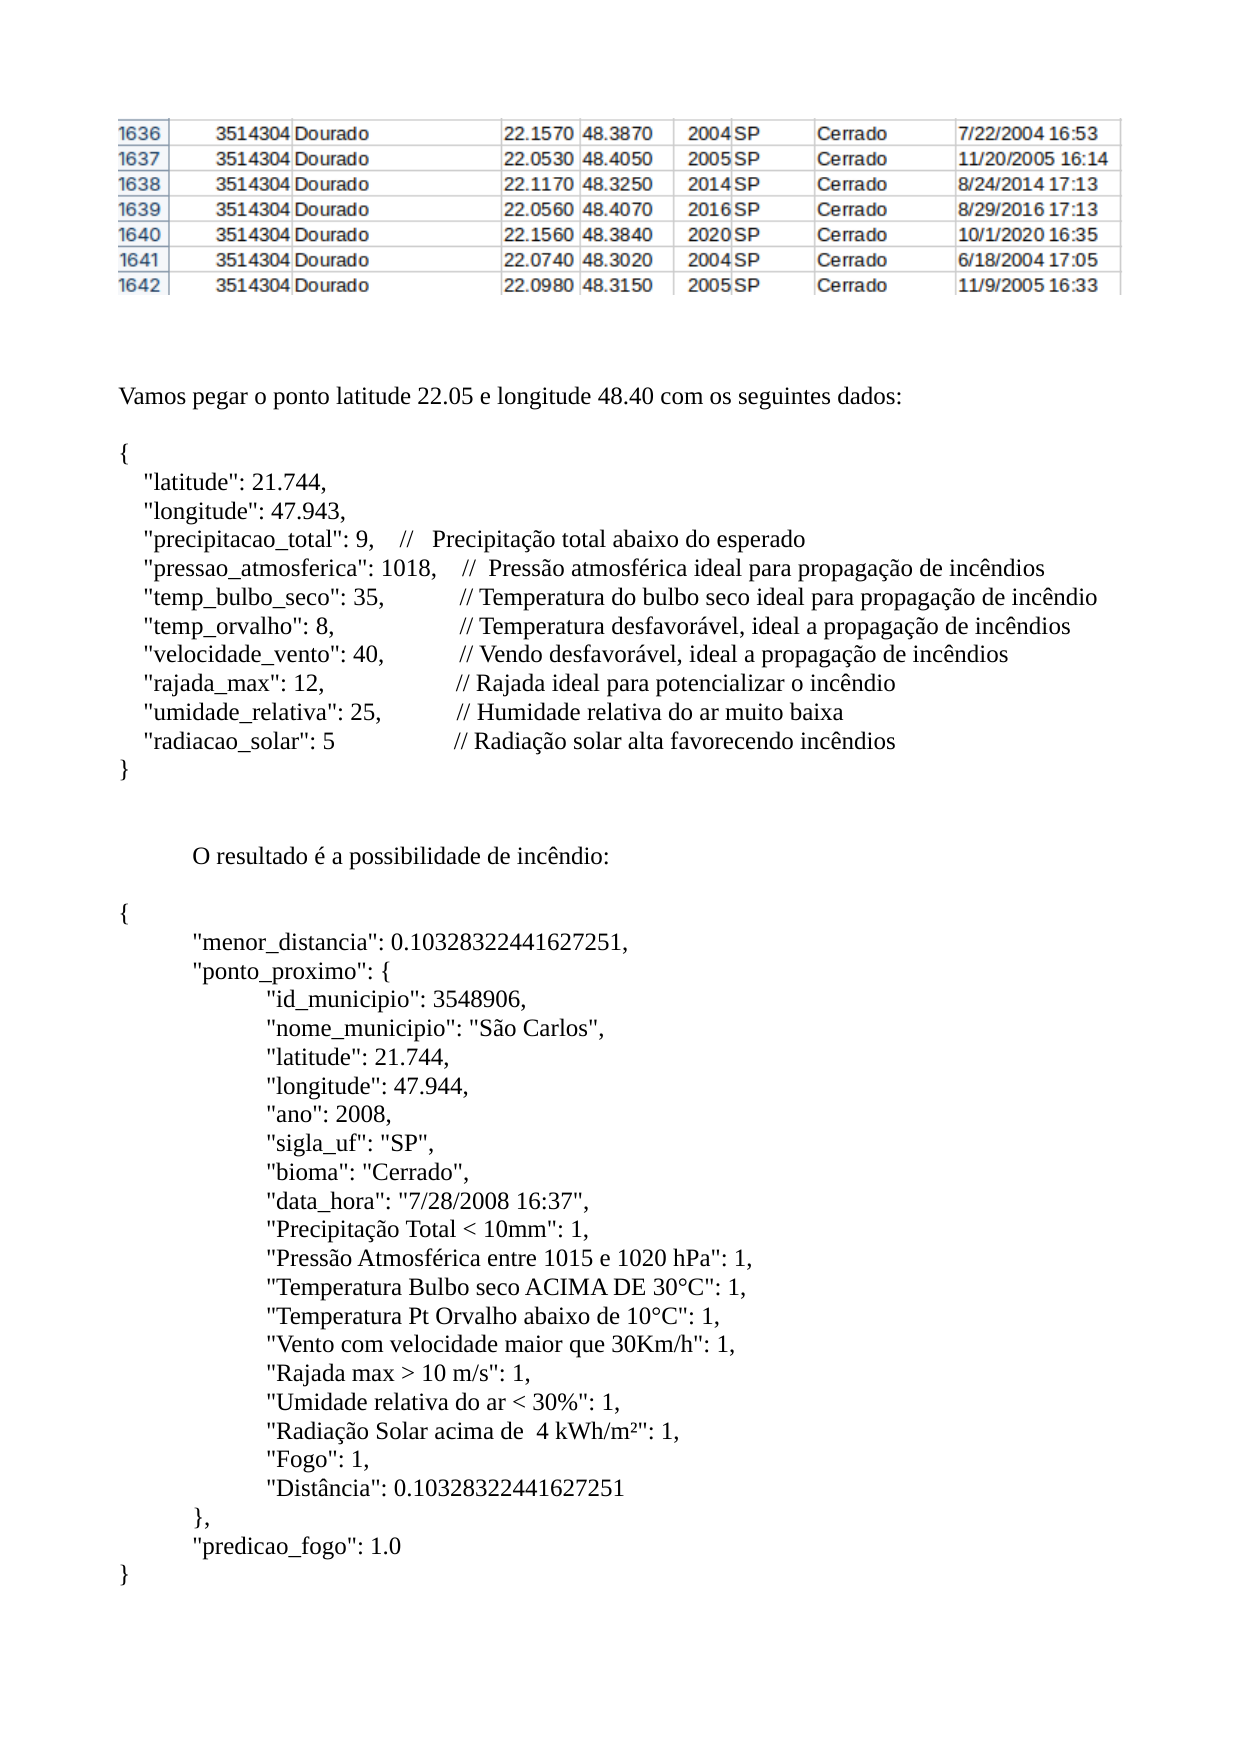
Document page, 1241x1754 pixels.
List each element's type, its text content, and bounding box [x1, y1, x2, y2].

text "menor_distancia": 0.10328322441627251, [118, 927, 1122, 956]
text "nome_municipio": "São Carlos", [118, 1013, 1122, 1042]
text "radiacao_solar": 5 // Radiação solar alta favorecendo incêndios [118, 726, 1122, 754]
text Vamos pegar o ponto latitude 22.05 e longitude 48.40 com os seguintes dados: [118, 381, 1122, 409]
text "latitude": 21.744, [118, 1042, 1122, 1071]
text "Temperatura Pt Orvalho abaixo de 10°C": 1, [118, 1301, 1122, 1329]
text "data_hora": "7/28/2008 16:37", [118, 1186, 1122, 1214]
text "Fogo": 1, [118, 1444, 1122, 1473]
picture [118, 118, 1123, 295]
text "precipitacao_total": 9, // Precipitação total abaixo do esperado [118, 524, 1122, 553]
text "Vento com velocidade maior que 30Km/h": 1, [118, 1329, 1122, 1358]
text "temp_bulbo_seco": 35, // Temperatura do bulbo seco ideal para propagação de incêndio [118, 582, 1122, 611]
text { [118, 438, 1122, 467]
text "sigla_uf": "SP", [118, 1128, 1122, 1157]
text "id_municipio": 3548906, [118, 984, 1122, 1013]
text "Radiação Solar acima de 4 kWh/m²": 1, [118, 1416, 1122, 1444]
text "umidade_relativa": 25, // Humidade relativa do ar muito baixa [118, 697, 1122, 726]
text "predicao_fogo": 1.0 [118, 1531, 1122, 1559]
text "velocidade_vento": 40, // Vendo desfavorável, ideal a propagação de incêndios [118, 639, 1122, 668]
text "temp_orvalho": 8, // Temperatura desfavorável, ideal a propagação de incêndios [118, 611, 1122, 639]
text "pressao_atmosferica": 1018, // Pressão atmosférica ideal para propagação de incêndios [118, 553, 1122, 582]
text "latitude": 21.744, [118, 467, 1122, 496]
text "ponto_proximo": { [118, 956, 1122, 984]
text }, [118, 1502, 1122, 1531]
text "rajada_max": 12, // Rajada ideal para potencializar o incêndio [118, 668, 1122, 697]
text "bioma": "Cerrado", [118, 1157, 1122, 1186]
text "longitude": 47.944, [118, 1071, 1122, 1099]
text } [118, 754, 1122, 783]
text "Temperatura Bulbo seco ACIMA DE 30°C": 1, [118, 1272, 1122, 1301]
text "longitude": 47.943, [118, 496, 1122, 524]
text "Distância": 0.10328322441627251 [118, 1473, 1122, 1502]
text "ano": 2008, [118, 1099, 1122, 1128]
text "Pressão Atmosférica entre 1015 e 1020 hPa": 1, [118, 1243, 1122, 1272]
text } [118, 1559, 1122, 1588]
text O resultado é a possibilidade de incêndio: [118, 841, 1122, 869]
text "Rajada max > 10 m/s": 1, [118, 1358, 1122, 1387]
text { [118, 898, 1122, 927]
text "Precipitação Total < 10mm": 1, [118, 1214, 1122, 1243]
text "Umidade relativa do ar < 30%": 1, [118, 1387, 1122, 1416]
